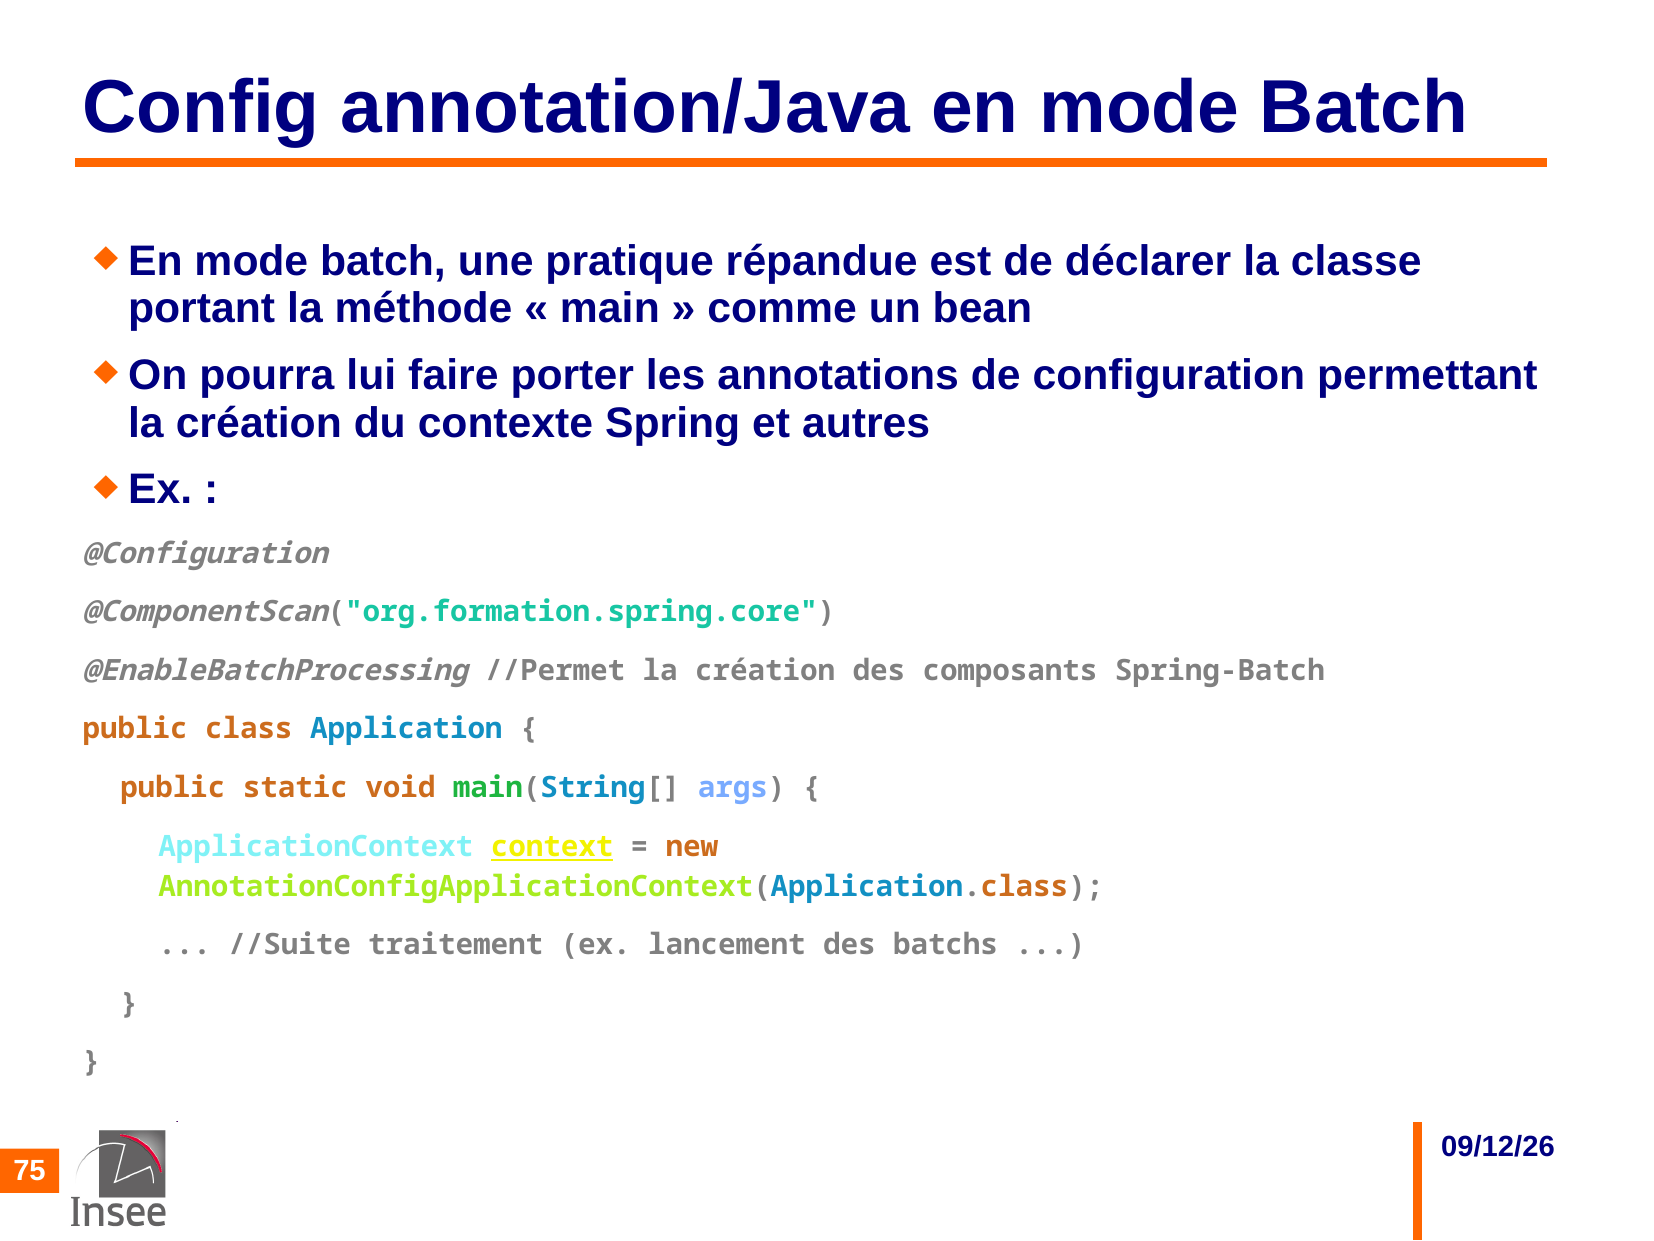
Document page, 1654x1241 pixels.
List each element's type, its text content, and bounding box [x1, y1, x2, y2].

title Config annotation/Java en mode Batch [82, 49, 1619, 163]
list En mode batch, une pratique répandue est de déclarer la classe portant la méthode « main » comme un bean On pourra lui faire porter les annotations de configuration permettant la création du contexte Spring et autres Ex. : @Configuration @ComponentScan("org.formation.spring.core") @EnableBatchProcessing //Permet la création des composants Spring-Batch public class Application { public static void main(String[] args) { ApplicationContext context = new AnnotationConfigApplicationContext(Application.class); ... //Suite traitement (ex. lancement des batchs ...) } } [82, 236, 1548, 1087]
picture [62, 1121, 178, 1241]
